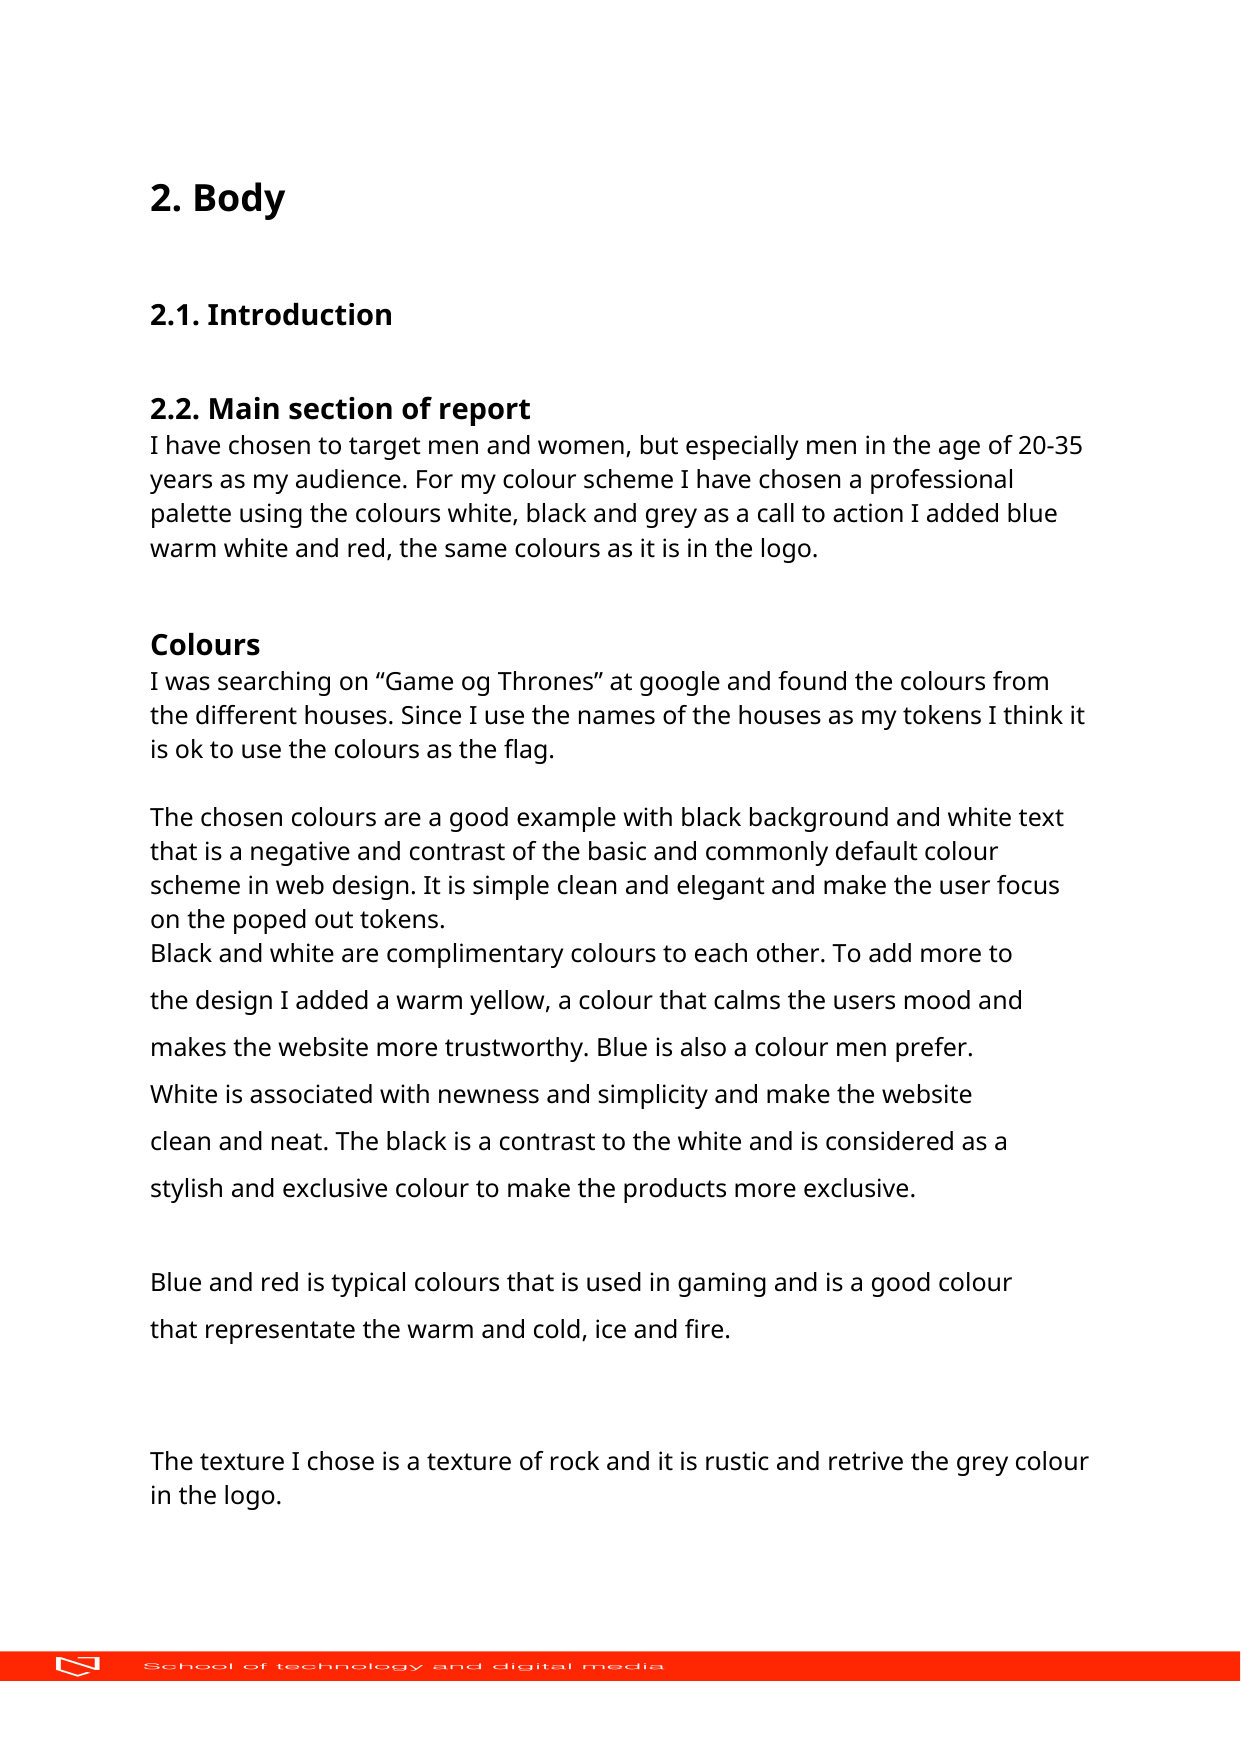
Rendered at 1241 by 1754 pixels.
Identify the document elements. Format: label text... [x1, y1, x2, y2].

text I have chosen to target men and women, but especially men in the age of 20-35 years as my audience. For my colour scheme I have chosen a professional palette using the colours white, black and grey as a call to action I added blue warm white and red, the same colours as it is in the logo. [150, 428, 1090, 564]
text Blue and red is typical colours that is used in gaming and is a good colour that representate the warm and cold, ice and fire. [150, 1265, 1040, 1346]
text The chosen colours are a good example with black background and white text that is a negative and contrast of the basic and commonly default colour scheme in web design. It is simple clean and elegant and make the user focus on the poped out tokens. [150, 800, 1090, 936]
subtitle 2.2. Main section of report [150, 388, 1090, 428]
text Black and white are complimentary colours to each other. To add more to the design I added a warm yellow, a colour that calms the users mood and makes the website more trustworthy. Blue is also a colour men prefer. White is associated with newness and simplicity and make the website clean and neat. The black is a contrast to the white and is considered as a stylish and exclusive colour to make the products more exclusive. [150, 936, 1040, 1205]
text Colours [150, 624, 1090, 663]
text I was searching on “Game og Thrones” at google and found the colours from the different houses. Since I use the names of the houses as my tokens I think it is ok to use the colours as the flag. [150, 663, 1090, 766]
subtitle 2. Body [150, 171, 1090, 222]
picture [0, 1649, 1241, 1681]
text The texture I chose is a texture of rock and it is rustic and retrive the grey colour in the logo. [150, 1443, 1090, 1511]
subtitle 2.1. Introduction [150, 294, 1090, 333]
